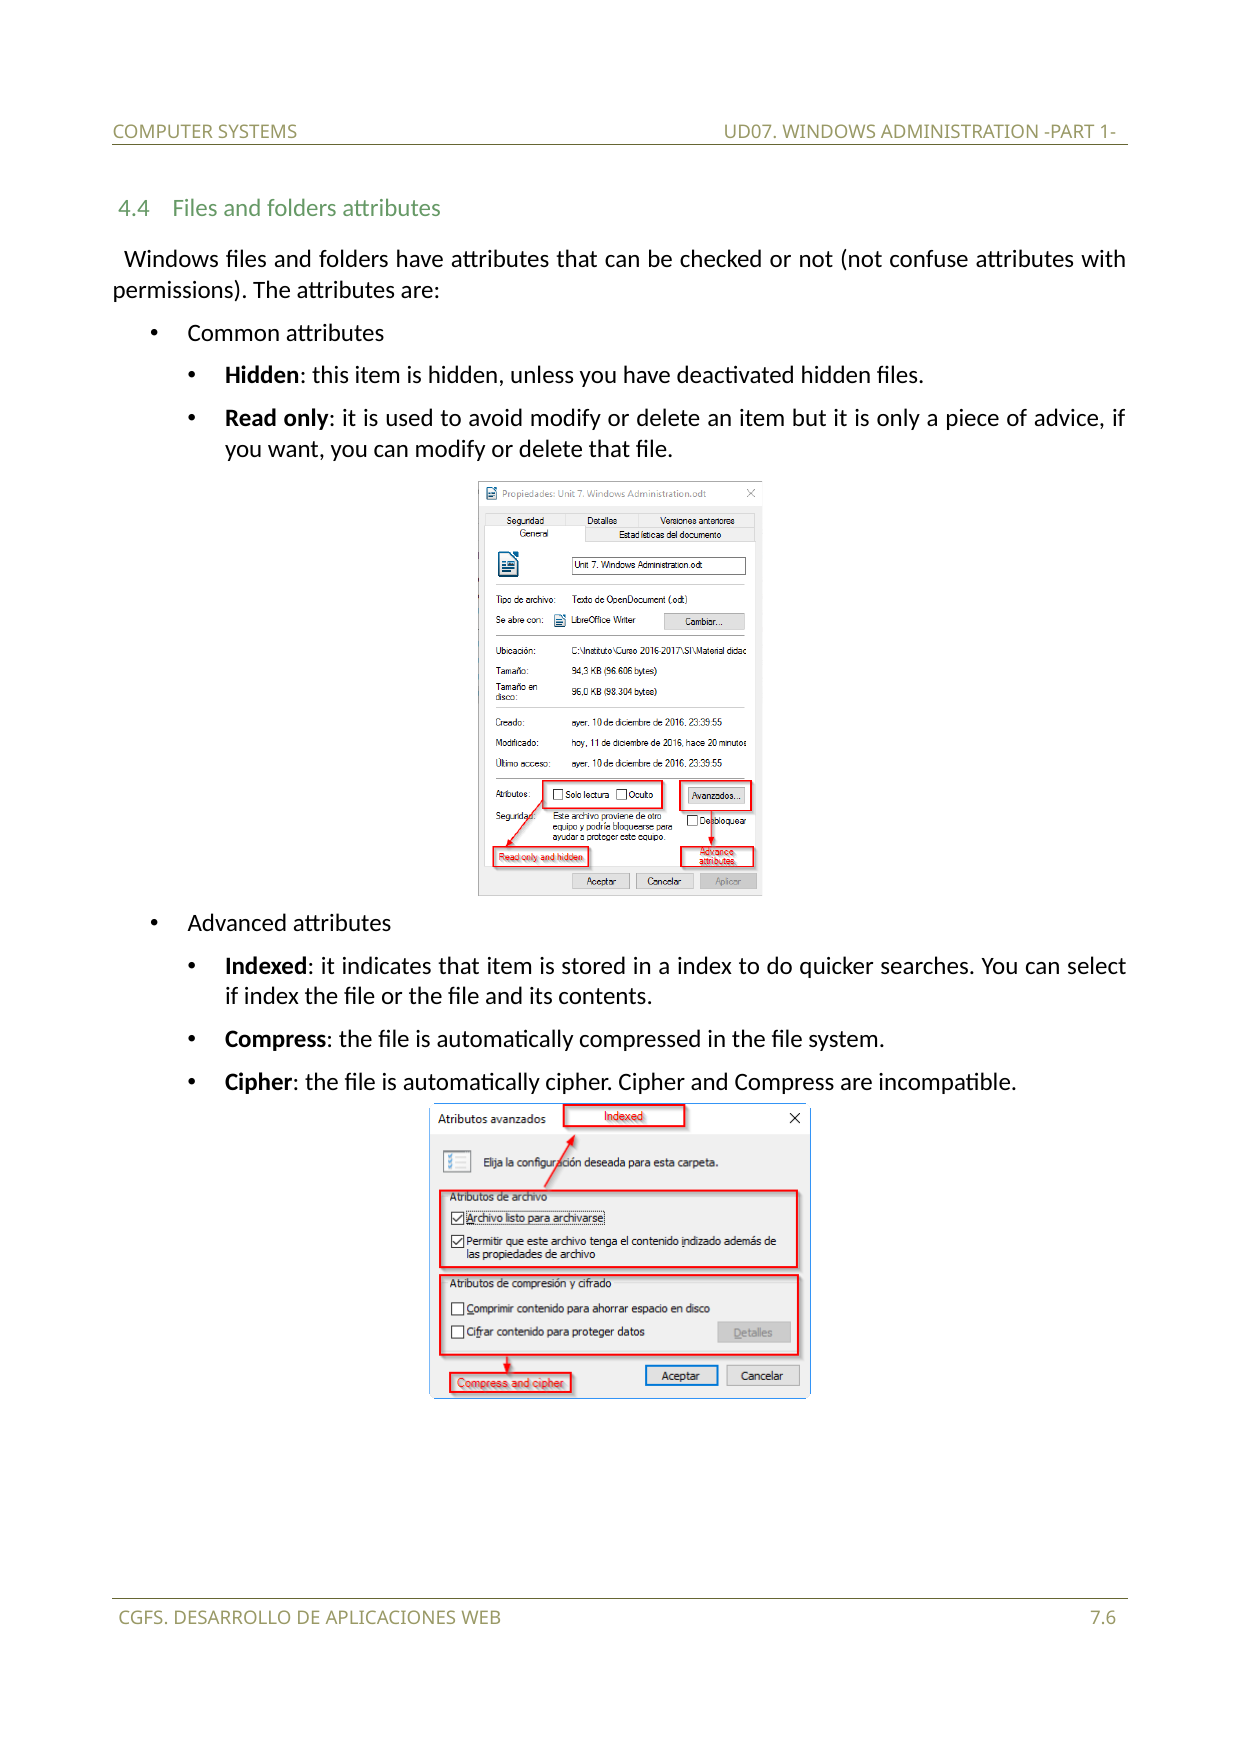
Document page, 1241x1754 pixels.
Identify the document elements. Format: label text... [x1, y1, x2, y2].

text Windows files and folders have attributes that can be checked or not (not confuse attributes with permissions). The attributes are: [112, 243, 1128, 304]
picture [429, 1103, 811, 1399]
list Cipher: the file is automatically cipher. Cipher and Compress are incompatible. [187, 1066, 1128, 1097]
list Common attributes [150, 317, 1128, 347]
list Compress: the file is automatically compressed in the file system. [187, 1023, 1128, 1054]
subtitle Files and folders attributes [112, 192, 1128, 223]
list Read only: it is used to avoid modify or delete an item but it is only a piece of advice, if you want, you can modify or delete that file. [187, 403, 1128, 464]
list Hidden: this item is hidden, unless you have deactivated hidden files. [187, 360, 1128, 390]
list Advanced attributes [150, 896, 1128, 938]
list Indexed: it indicates that item is stored in a index to do quicker searches. You can select if index the file or the file and its contents. [187, 950, 1128, 1011]
picture [478, 481, 763, 896]
